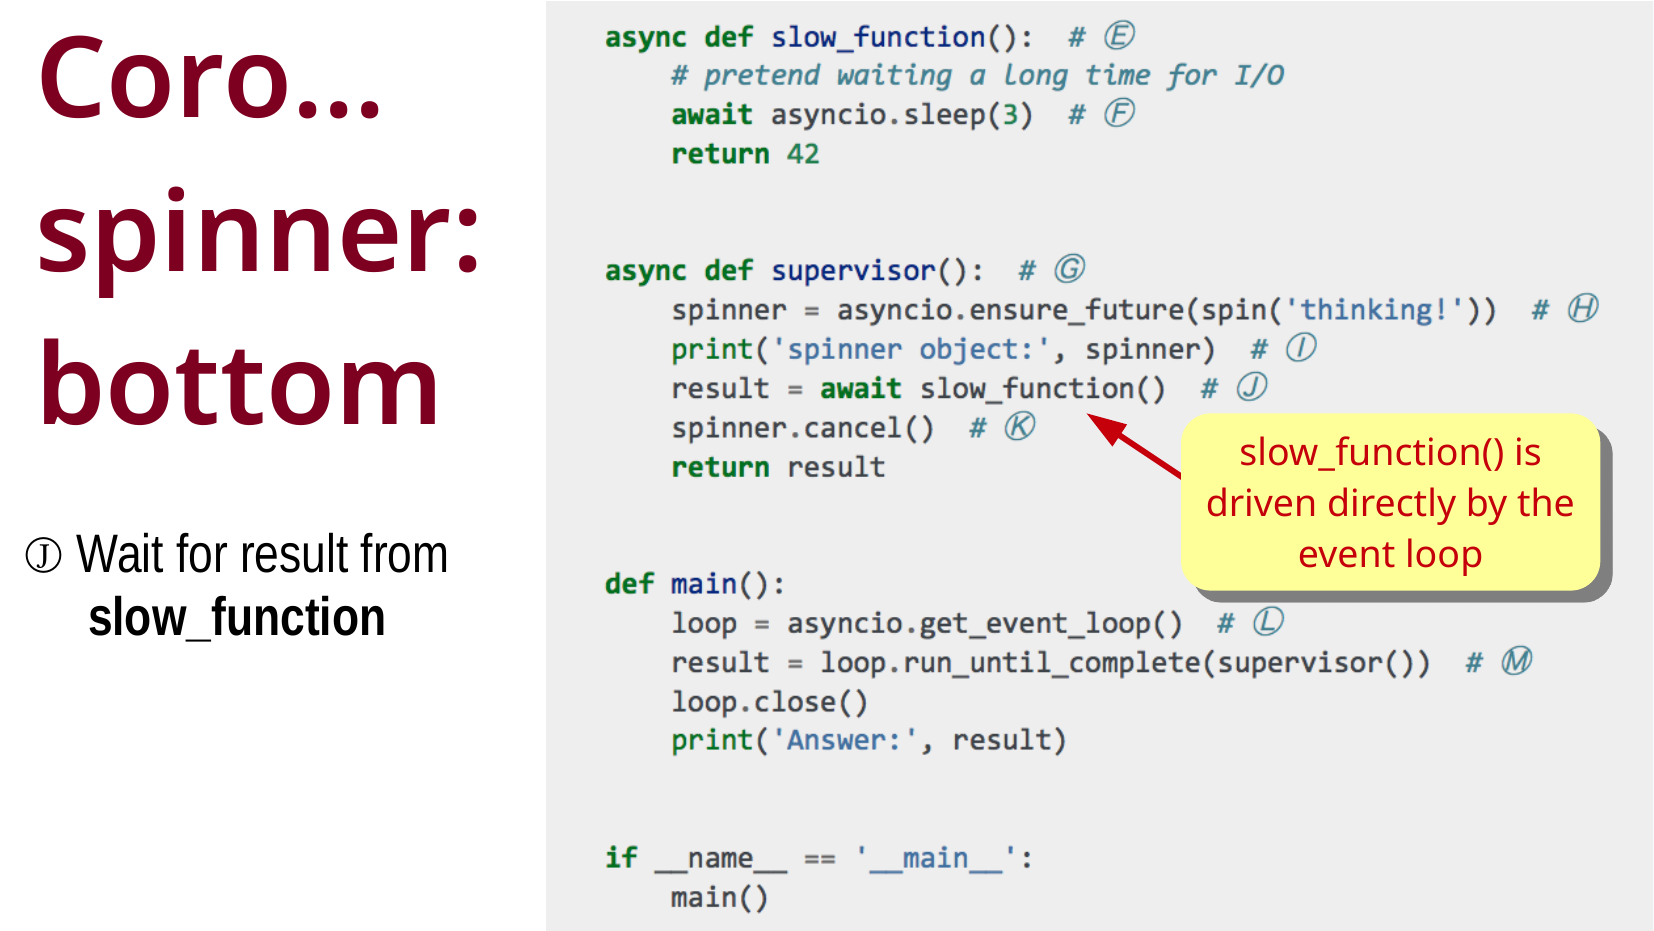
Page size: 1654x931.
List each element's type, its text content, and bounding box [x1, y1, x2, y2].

picture [546, 1, 1654, 931]
list Ⓙ Wait for result from slow_function [23, 437, 497, 899]
title Coro... spinner: bottom [35, 59, 1571, 396]
text_box slow_function() is driven directly by the event loop [1181, 413, 1601, 591]
